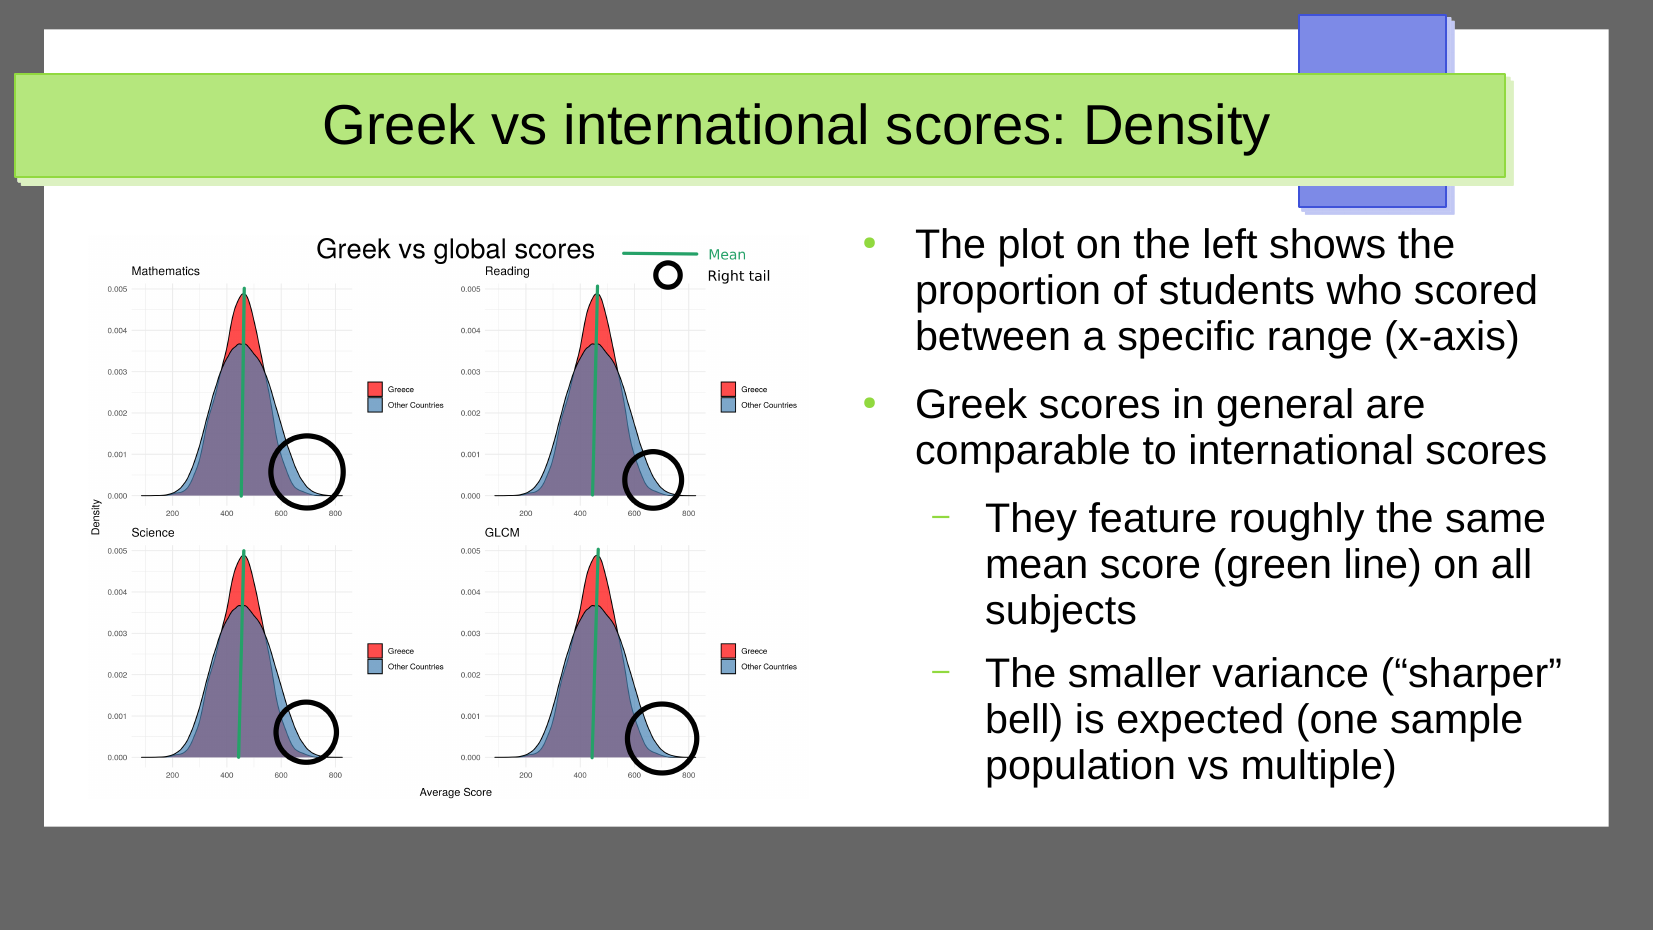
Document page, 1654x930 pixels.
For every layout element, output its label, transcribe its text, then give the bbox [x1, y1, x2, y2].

list The plot on the left shows the proportion of students who scored between a specific range (x-axis) Greek scores in general are comparable to international scores They feature roughly the same mean score (green line) on all subjects The smaller variance (“sharper” bell) is expected (one sample population vs multiple) [844, 221, 1566, 812]
title Greek vs international scores: Density [88, 73, 1506, 178]
picture [88, 235, 809, 799]
